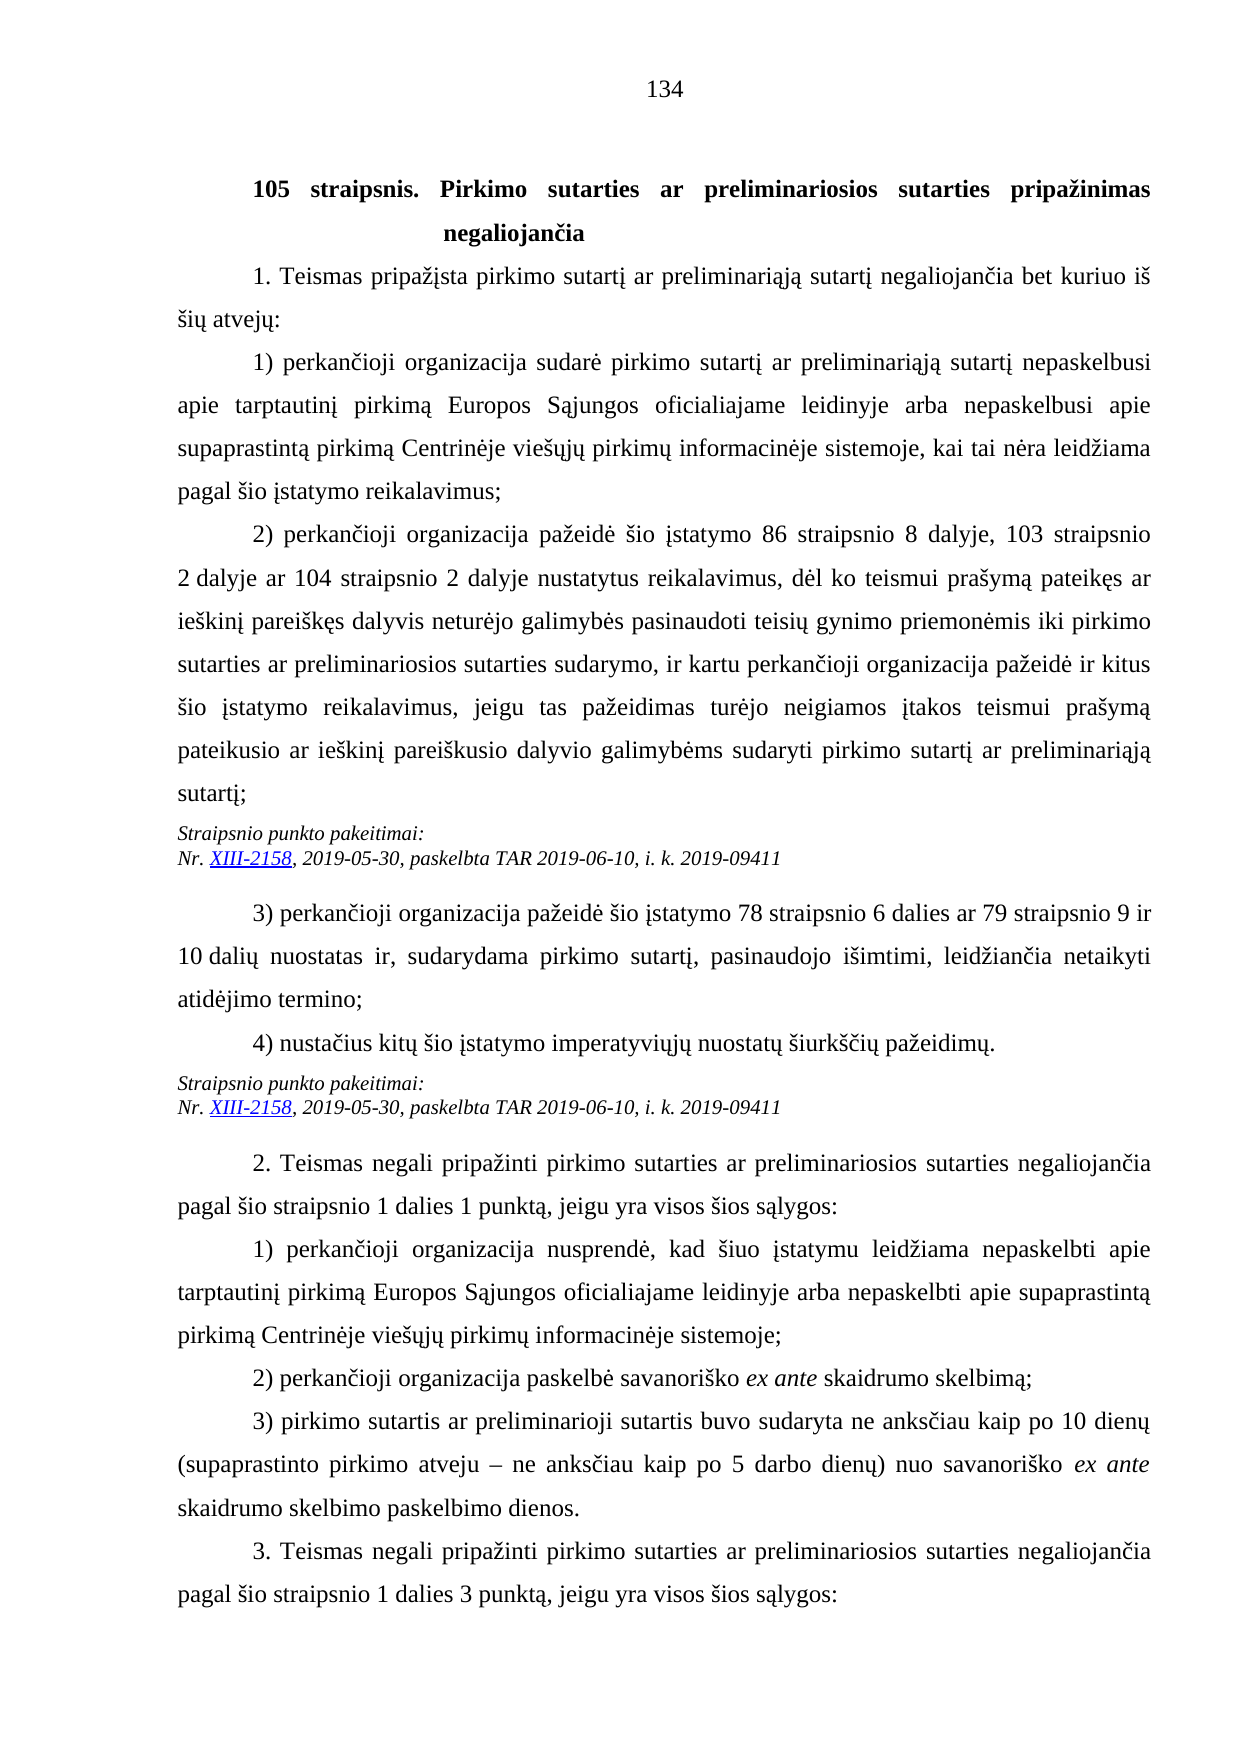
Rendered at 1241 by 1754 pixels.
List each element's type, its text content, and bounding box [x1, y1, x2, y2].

text 2. Teismas negali pripažinti pirkimo sutarties ar preliminariosios sutarties negaliojančia pagal šio straipsnio 1 dalies 1 punktą, jeigu yra visos šios sąlygos: [177, 1148, 1152, 1219]
text 2) perkančioji organizacija paskelbė savanoriško ex ante skaidrumo skelbimą; [177, 1363, 1152, 1392]
text Straipsnio punkto pakeitimai: [177, 821, 1152, 845]
text 3. Teismas negali pripažinti pirkimo sutarties ar preliminariosios sutarties negaliojančia pagal šio straipsnio 1 dalies 3 punktą, jeigu yra visos šios sąlygos: [177, 1536, 1152, 1608]
text 3) pirkimo sutartis ar preliminarioji sutartis buvo sudaryta ne anksčiau kaip po 10 dienų (supaprastinto pirkimo atveju – ne anksčiau kaip po 5 darbo dienų) nuo savanoriško ex ante skaidrumo skelbimo paskelbimo dienos. [177, 1406, 1152, 1521]
text Nr. XIII-2158, 2019-05-30, paskelbta TAR 2019-06-10, i. k. 2019-09411 [177, 845, 1152, 869]
text 1. Teismas pripažįsta pirkimo sutartį ar preliminariąją sutartį negaliojančia bet kuriuo iš šių atvejų: [177, 261, 1152, 333]
text 2) perkančioji organizacija pažeidė šio įstatymo 86 straipsnio 8 dalyje, 103 straipsnio 2 dalyje ar 104 straipsnio 2 dalyje nustatytus reikalavimus, dėl ko teismui prašymą pateikęs ar ieškinį pareiškęs dalyvis neturėjo galimybės pasinaudoti teisių gynimo priemonėmis iki pirkimo sutarties ar preliminariosios sutarties sudarymo, ir kartu perkančioji organizacija pažeidė ir kitus šio įstatymo reikalavimus, jeigu tas pažeidimas turėjo neigiamos įtakos teismui prašymą pateikusio ar ieškinį pareiškusio dalyvio galimybėms sudaryti pirkimo sutartį ar preliminariąją sutartį; [177, 519, 1152, 807]
text Nr. XIII-2158, 2019-05-30, paskelbta TAR 2019-06-10, i. k. 2019-09411 [177, 1095, 1152, 1119]
text 4) nustačius kitų šio įstatymo imperatyviųjų nuostatų šiurkščių pažeidimų. [177, 1028, 1152, 1056]
text Straipsnio punkto pakeitimai: [177, 1071, 1152, 1095]
text 3) perkančioji organizacija pažeidė šio įstatymo 78 straipsnio 6 dalies ar 79 straipsnio 9 ir 10 dalių nuostatas ir, sudarydama pirkimo sutartį, pasinaudojo išimtimi, leidžiančia netaikyti atidėjimo termino; [177, 898, 1152, 1013]
text 1) perkančioji organizacija nusprendė, kad šiuo įstatymu leidžiama nepaskelbti apie tarptautinį pirkimą Europos Sąjungos oficialiajame leidinyje arba nepaskelbti apie supaprastintą pirkimą Centrinėje viešųjų pirkimų informacinėje sistemoje; [177, 1234, 1152, 1349]
text 105 straipsnis. Pirkimo sutarties ar preliminariosios sutarties pripažinimas negaliojančia [252, 174, 1152, 246]
text 1) perkančioji organizacija sudarė pirkimo sutartį ar preliminariąją sutartį nepaskelbusi apie tarptautinį pirkimą Europos Sąjungos oficialiajame leidinyje arba nepaskelbusi apie supaprastintą pirkimą Centrinėje viešųjų pirkimų informacinėje sistemoje, kai tai nėra leidžiama pagal šio įstatymo reikalavimus; [177, 347, 1152, 505]
